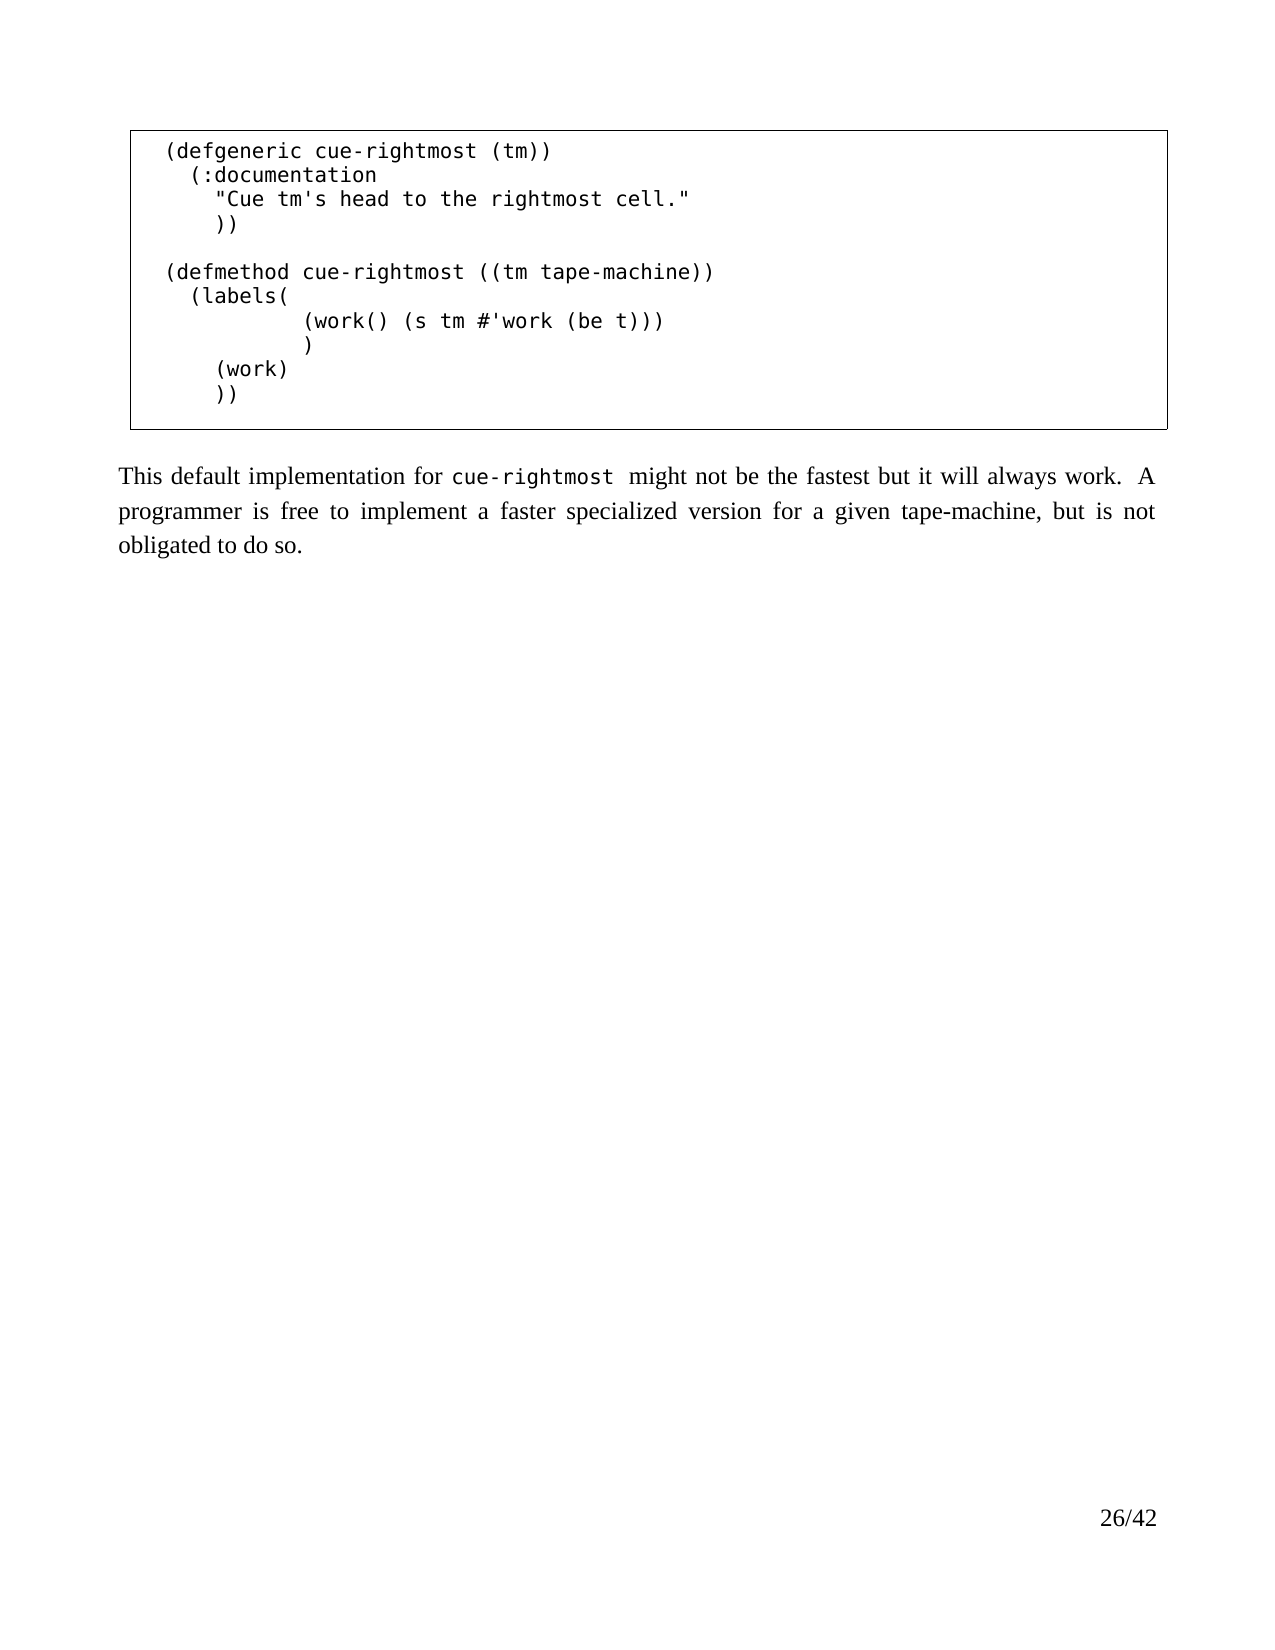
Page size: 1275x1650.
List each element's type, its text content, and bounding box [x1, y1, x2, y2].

text (labels( [139, 284, 1158, 309]
text (defmethod cue-rightmost ((tm tape-machine)) [139, 260, 1158, 284]
text )) [139, 212, 1158, 236]
text (:documentation [139, 163, 1158, 187]
text (work) [139, 357, 1158, 382]
text "Cue tm's head to the rightmost cell." [139, 187, 1158, 212]
text ) [139, 333, 1158, 357]
text )) [139, 382, 1158, 406]
text (defgeneric cue-rightmost (tm)) [139, 139, 1158, 163]
text This default implementation for cue-rightmost might not be the fastest but it will always work. A programmer is free to implement a faster specialized version for a given tape-machine, but is not obligated to do so. [118, 461, 1157, 559]
text (work() (s tm #'work (be t))) [139, 309, 1158, 333]
